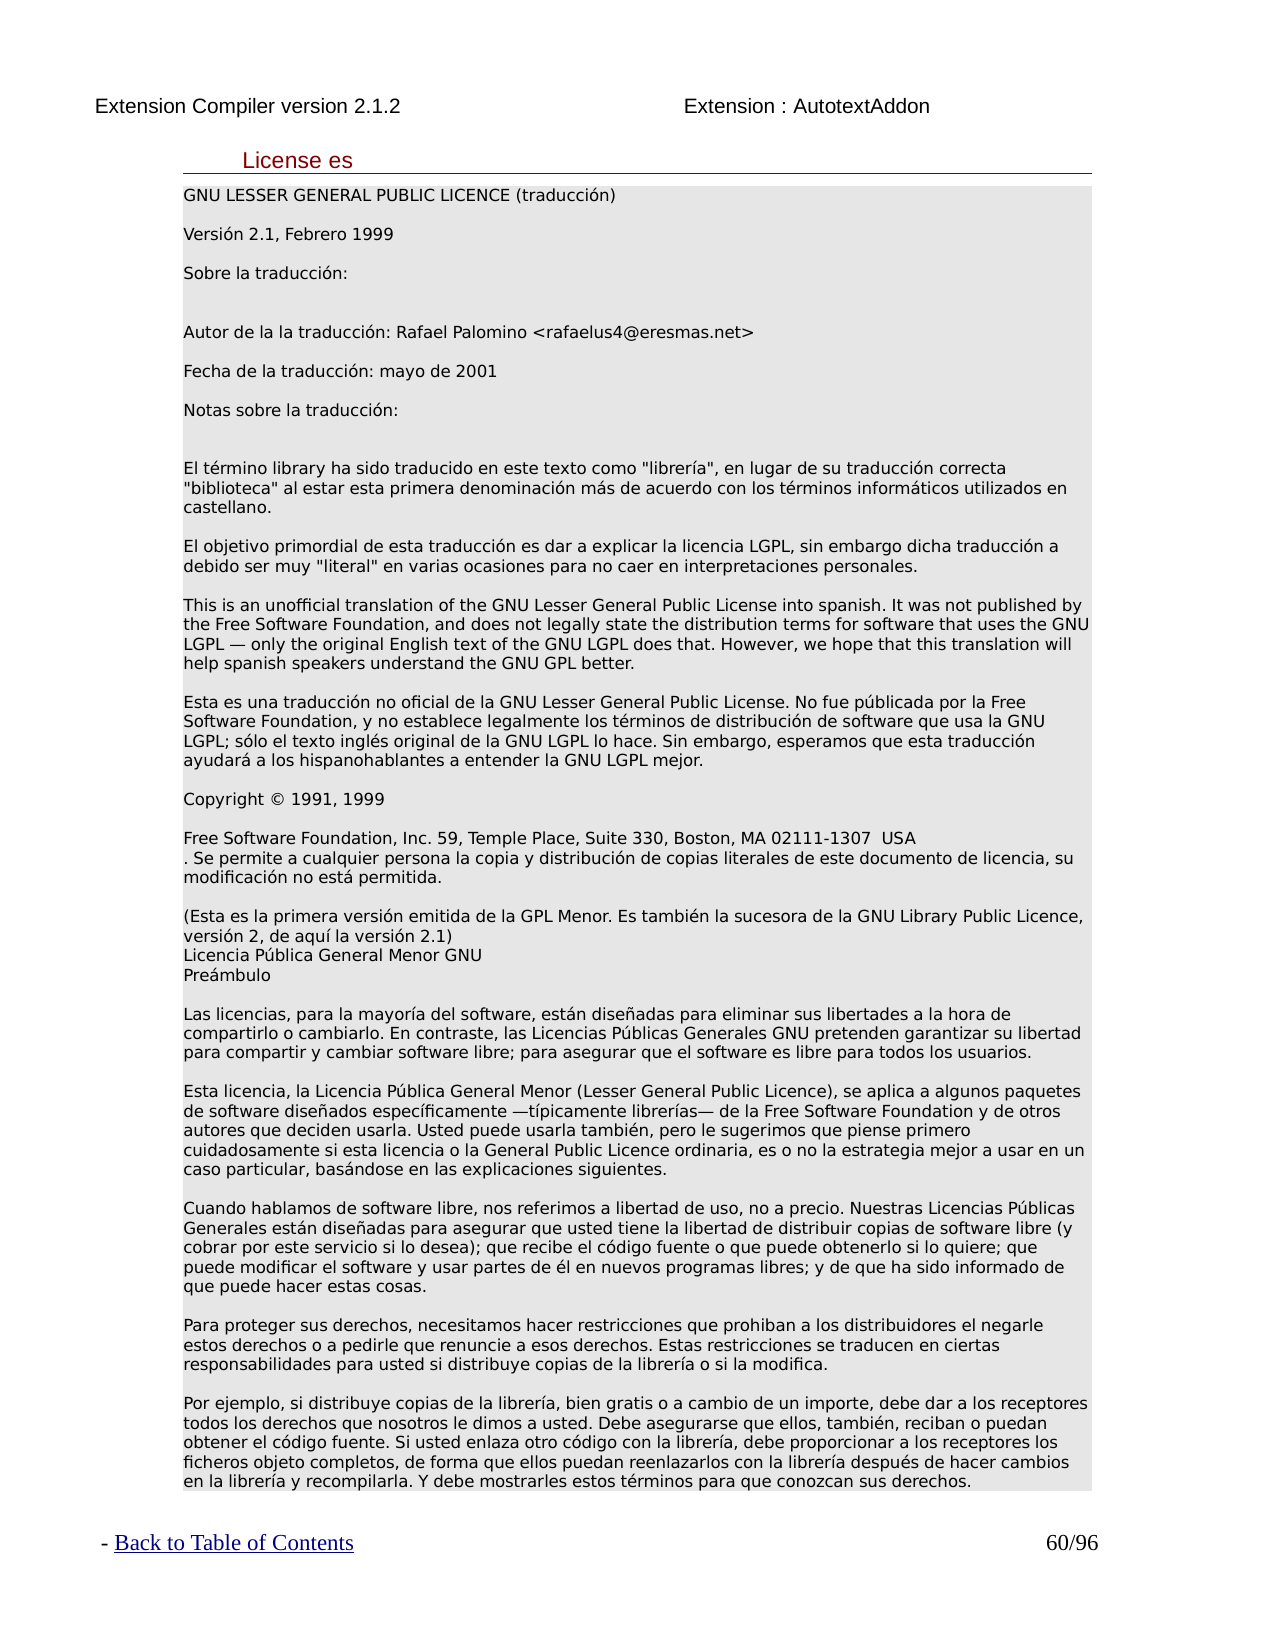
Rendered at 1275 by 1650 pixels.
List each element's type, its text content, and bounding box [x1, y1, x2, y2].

text Cuando hablamos de software libre, nos referimos a libertad de uso, no a precio. Nuestras Licencias Públicas Generales están diseñadas para asegurar que usted tiene la libertad de distribuir copias de software libre (y cobrar por este servicio si lo desea); que recibe el código fuente o que puede obtenerlo si lo quiere; que puede modificar el software y usar partes de él en nuevos programas libres; y de que ha sido informado de que puede hacer estas cosas. [183, 1199, 1092, 1297]
text Free Software Foundation, Inc. 59, Temple Place, Suite 330, Boston, MA 02111-1307 USA [183, 829, 1092, 849]
text License es [183, 147, 1092, 173]
text Fecha de la traducción: mayo de 2001 [183, 362, 1092, 381]
text This is an unofficial translation of the GNU Lesser General Public License into spanish. It was not published by the Free Software Foundation, and does not legally state the distribution terms for software that uses the GNU LGPL — only the original English text of the GNU LGPL does that. However, we hope that this translation will help spanish speakers understand the GNU GPL better. [183, 595, 1092, 673]
text Licencia Pública General Menor GNU [183, 946, 1092, 966]
text Versión 2.1, Febrero 1999 [183, 225, 1092, 245]
text Las licencias, para la mayoría del software, están diseñadas para eliminar sus libertades a la hora de compartirlo o cambiarlo. En contraste, las Licencias Públicas Generales GNU pretenden garantizar su libertad para compartir y cambiar software libre; para asegurar que el software es libre para todos los usuarios. [183, 1004, 1092, 1063]
text Esta licencia, la Licencia Pública General Menor (Lesser General Public Licence), se aplica a algunos paquetes de software diseñados específicamente —típicamente librerías— de la Free Software Foundation y de otros autores que deciden usarla. Usted puede usarla también, pero le sugerimos que piense primero cuidadosamente si esta licencia o la General Public Licence ordinaria, es o no la estrategia mejor a usar en un caso particular, basándose en las explicaciones siguientes. [183, 1082, 1092, 1180]
text El objetivo primordial de esta traducción es dar a explicar la licencia LGPL, sin embargo dicha traducción a debido ser muy "literal" en varias ocasiones para no caer en interpretaciones personales. [183, 537, 1092, 576]
text (Esta es la primera versión emitida de la GPL Menor. Es también la sucesora de la GNU Library Public Licence, versión 2, de aquí la versión 2.1) [183, 907, 1092, 946]
text GNU LESSER GENERAL PUBLIC LICENCE (traducción) [183, 186, 1092, 206]
text Por ejemplo, si distribuye copias de la librería, bien gratis o a cambio de un importe, debe dar a los receptores todos los derechos que nosotros le dimos a usted. Debe asegurarse que ellos, también, reciban o puedan obtener el código fuente. Si usted enlaza otro código con la librería, debe proporcionar a los receptores los ficheros objeto completos, de forma que ellos puedan reenlazarlos con la librería después de hacer cambios en la librería y recompilarla. Y debe mostrarles estos términos para que conozcan sus derechos. [183, 1394, 1092, 1491]
text Sobre la traducción: [183, 264, 1092, 284]
text Para proteger sus derechos, necesitamos hacer restricciones que prohiban a los distribuidores el negarle estos derechos o a pedirle que renuncie a esos derechos. Estas restricciones se traducen en ciertas responsabilidades para usted si distribuye copias de la librería o si la modifica. [183, 1316, 1092, 1374]
text El término library ha sido traducido en este texto como "librería", en lugar de su traducción correcta "biblioteca" al estar esta primera denominación más de acuerdo con los términos informáticos utilizados en castellano. [183, 459, 1092, 517]
text Copyright © 1991, 1999 [183, 790, 1092, 810]
text Autor de la la traducción: Rafael Palomino <rafaelus4@eresmas.net> [183, 323, 1092, 342]
text . Se permite a cualquier persona la copia y distribución de copias literales de este documento de licencia, su modificación no está permitida. [183, 849, 1092, 888]
text Notas sobre la traducción: [183, 401, 1092, 420]
text Esta es una traducción no oficial de la GNU Lesser General Public License. No fue públicada por la Free Software Foundation, y no establece legalmente los términos de distribución de software que usa la GNU LGPL; sólo el texto inglés original de la GNU LGPL lo hace. Sin embargo, esperamos que esta traducción ayudará a los hispanohablantes a entender la GNU LGPL mejor. [183, 693, 1092, 771]
text Preámbulo [183, 966, 1092, 985]
